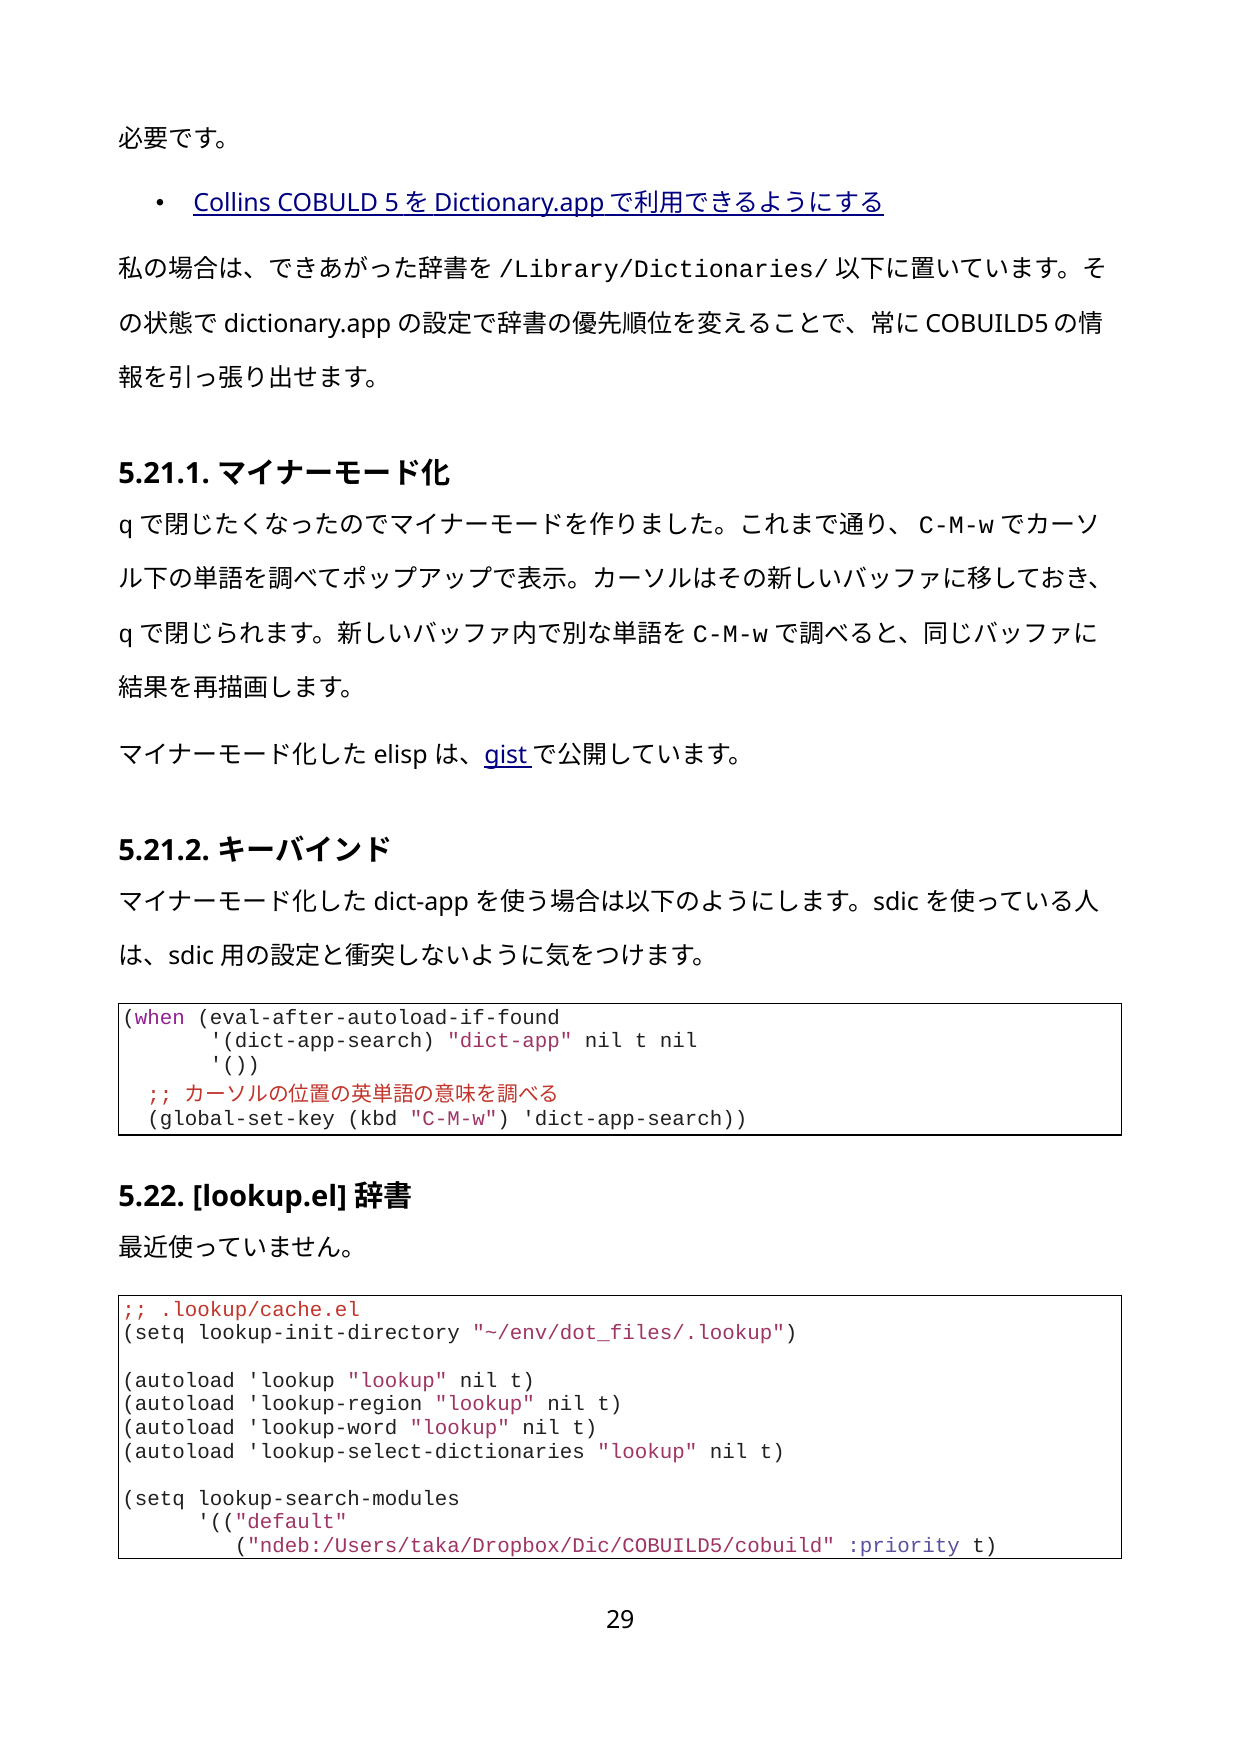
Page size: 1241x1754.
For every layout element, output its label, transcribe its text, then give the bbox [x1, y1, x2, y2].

text '(("default" [119, 1508, 1121, 1531]
text (when (eval-after-autoload-if-found [119, 1004, 1121, 1026]
text '(dict-app-search) "dict-app" nil t nil [119, 1026, 1121, 1050]
text q で閉じたくなったのでマイナーモードを作りました。これまで通り、 C-M-w でカーソル下の単語を調べてポップアップで表示。カーソルはその新しいバッファに移しておき、 q で閉じられます。新しいバッファ内で別な単語を C-M-w で調べると、同じバッファに結果を再描画します。 [118, 504, 1122, 704]
text (autoload 'lookup-region "lookup" nil t) [119, 1389, 1121, 1413]
subtitle マイナーモード化 [118, 449, 1122, 492]
text ("ndeb:/Users/taka/Dropbox/Dic/COBUILD5/cobuild" :priority t) [119, 1531, 1121, 1558]
text (setq lookup-init-directory "~/env/dot_files/.lookup") [119, 1318, 1121, 1342]
text ;; カーソルの位置の英単語の意味を調べる [119, 1074, 1121, 1104]
text 私の場合は、できあがった辞書を /Library/Dictionaries/ 以下に置いています。その状態で dictionary.app の設定で辞書の優先順位を変えることで、常にCOBUILD5の情報を引っ張り出せます。 [118, 248, 1122, 394]
subtitle キーバインド [118, 827, 1122, 869]
text (autoload 'lookup-word "lookup" nil t) [119, 1413, 1121, 1437]
subtitle [lookup.el] 辞書 [118, 1173, 1122, 1215]
text (autoload 'lookup-select-dictionaries "lookup" nil t) [119, 1437, 1121, 1460]
text 最近使っていません。 [118, 1228, 1122, 1264]
text マイナーモード化した elisp は、gistで公開しています。 [118, 735, 1122, 771]
text '()) [119, 1050, 1121, 1074]
text (setq lookup-search-modules [119, 1484, 1121, 1508]
text (global-set-key (kbd "C-M-w") 'dict-app-search)) [119, 1104, 1121, 1134]
list Collins COBULD 5をDictionary.appで利用できるようにする [156, 185, 1122, 219]
text マイナーモード化した dict-app を使う場合は以下のようにします。sdic を使っている人は、sdic 用の設定と衝突しないように気をつけます。 [118, 881, 1122, 972]
text ;; .lookup/cache.el [119, 1296, 1121, 1318]
text 必要です。 [118, 118, 1122, 154]
text (autoload 'lookup "lookup" nil t) [119, 1366, 1121, 1389]
